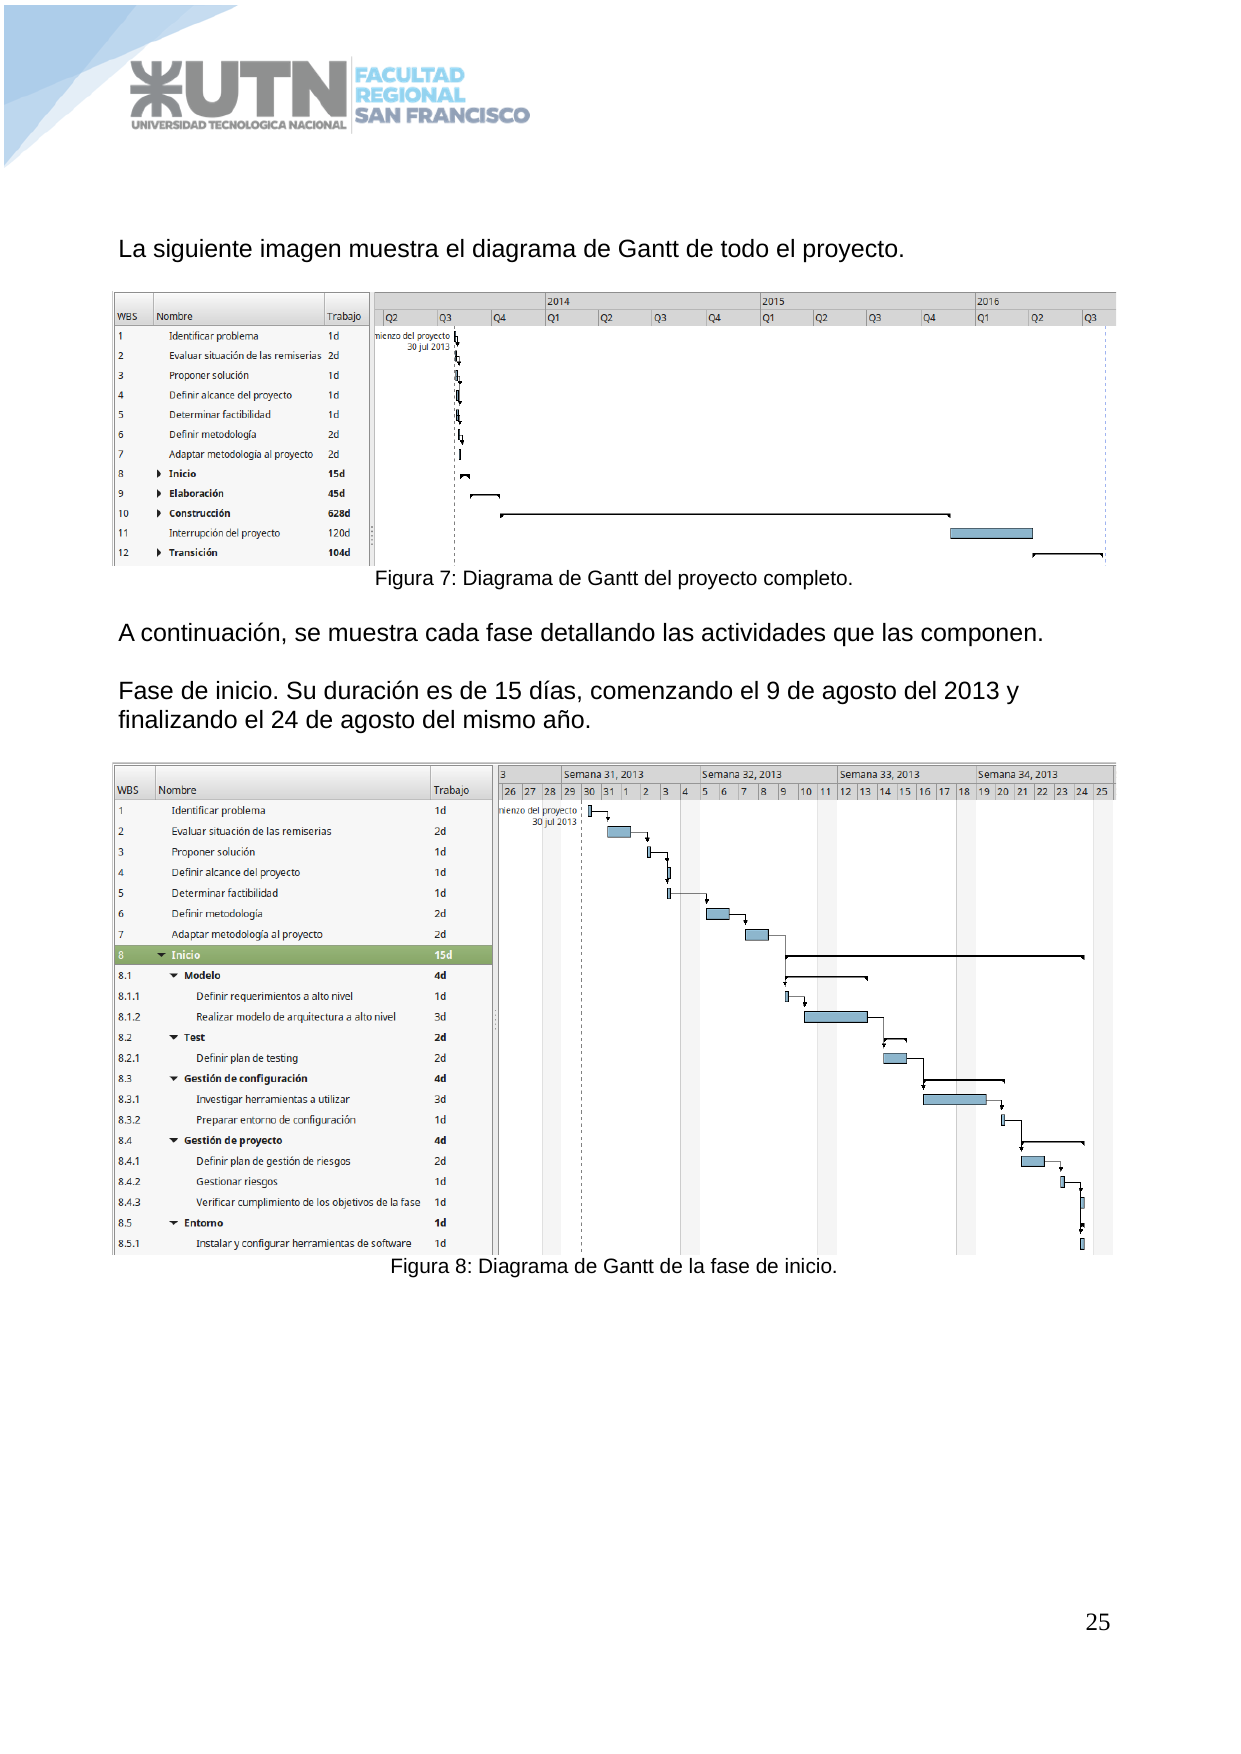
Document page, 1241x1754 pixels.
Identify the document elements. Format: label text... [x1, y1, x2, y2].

picture [3, 5, 532, 169]
picture [112, 291, 1117, 566]
text Figura 8: Diagrama de Gantt de la fase de inicio. [118, 1255, 1110, 1278]
text A continuación, se muestra cada fase detallando las actividades que las componen. [118, 618, 1110, 647]
text Figura 7: Diagrama de Gantt del proyecto completo. [118, 566, 1110, 590]
picture [112, 762, 1117, 1255]
text Fase de inicio. Su duración es de 15 días, comenzando el 9 de agosto del 2013 y finalizando el 24 de agosto del mismo año. [118, 676, 1110, 733]
text La siguiente imagen muestra el diagrama de Gantt de todo el proyecto. [118, 234, 1110, 263]
